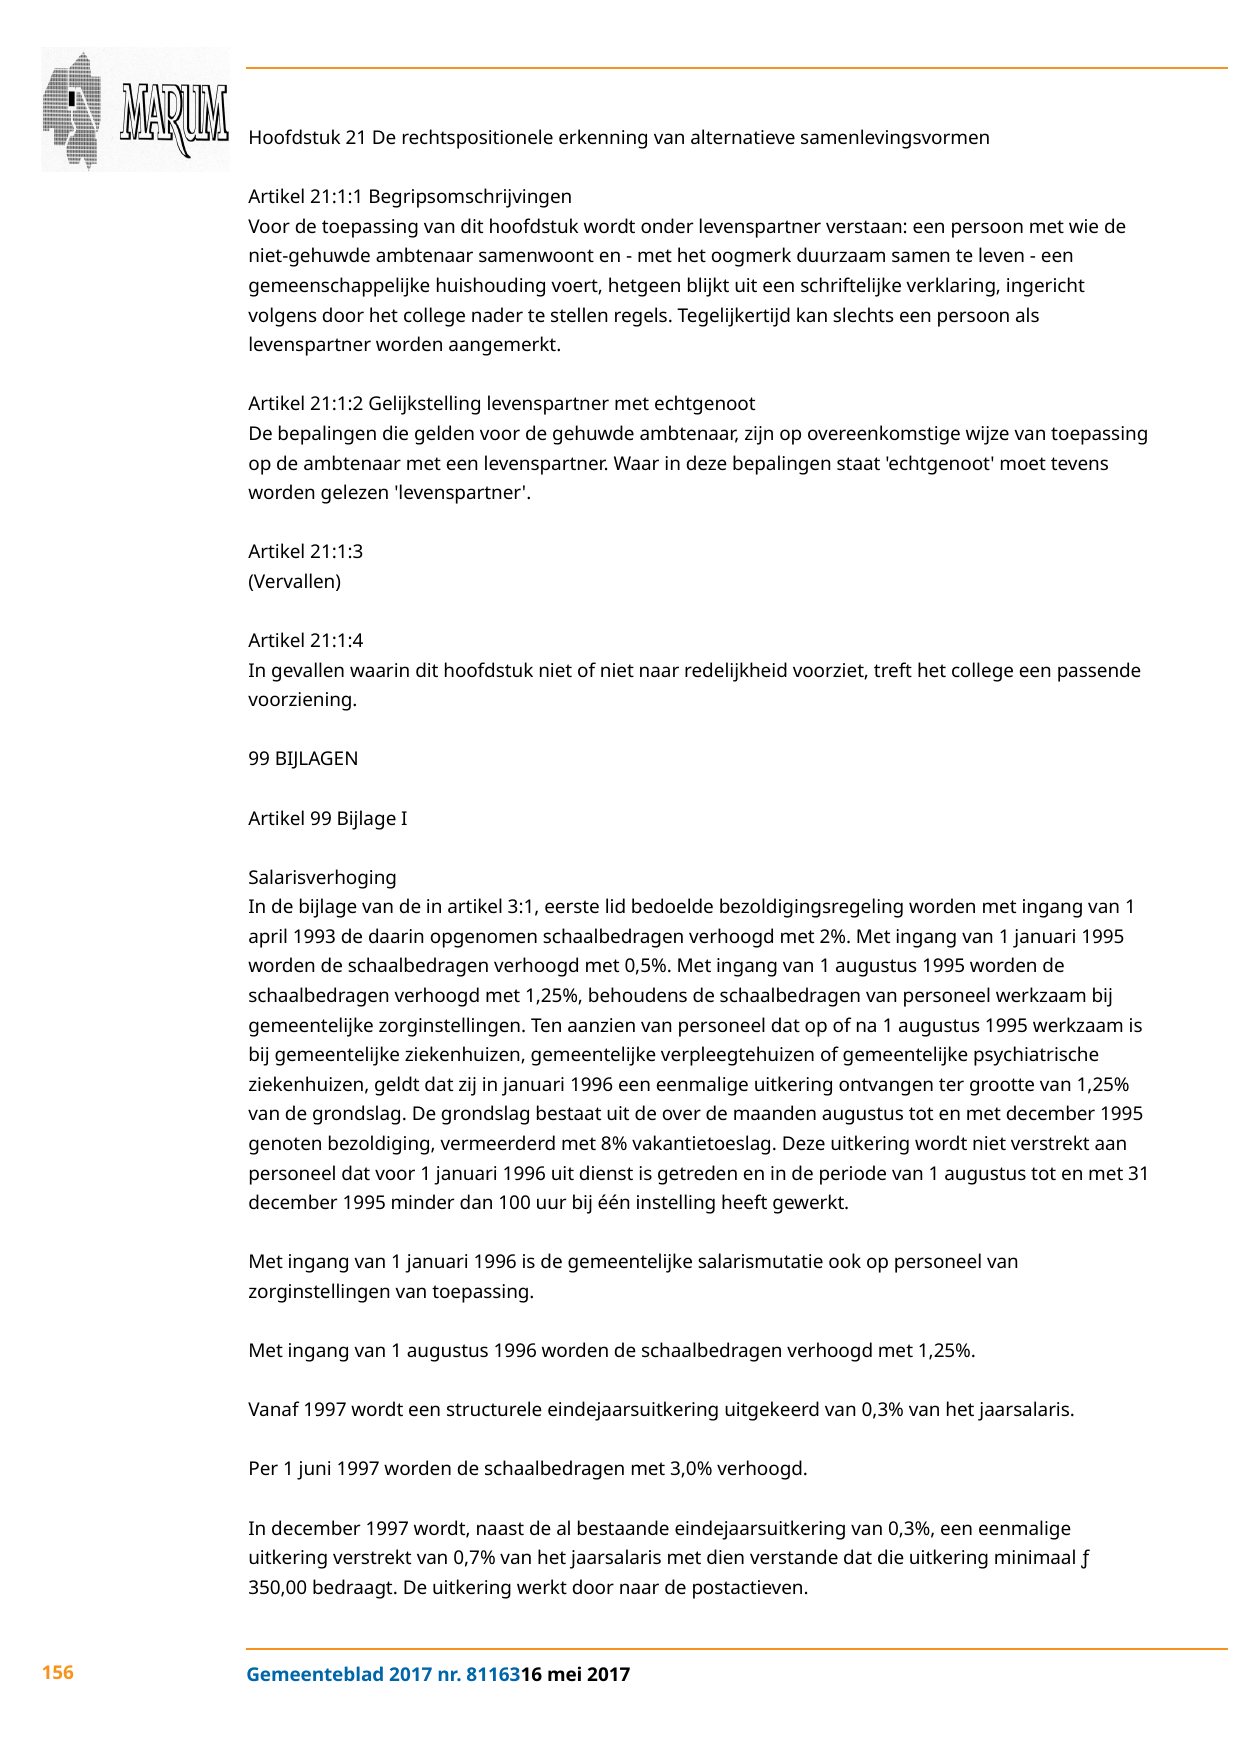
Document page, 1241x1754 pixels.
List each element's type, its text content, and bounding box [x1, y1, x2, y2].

text Vanaf 1997 wordt een structurele eindejaarsuitkering uitgekeerd van 0,3% van het jaarsalaris. [248, 1396, 1152, 1422]
text Artikel 21:1:4 [248, 627, 1152, 653]
text 99 BIJLAGEN [248, 746, 1152, 771]
text Hoofdstuk 21 De rechtspositionele erkenning van alternatieve samenlevingsvormen [248, 124, 1152, 150]
text Met ingang van 1 januari 1996 is de gemeentelijke salarismutatie ook op personeel van zorginstellingen van toepassing. [248, 1248, 1152, 1304]
text Artikel 21:1:2 Gelijkstelling levenspartner met echtgenoot [248, 391, 1152, 416]
text De bepalingen die gelden voor de gehuwde ambtenaar, zijn op overeenkomstige wijze van toepassing op de ambtenaar met een levenspartner. Waar in deze bepalingen staat 'echtgenoot' moet tevens worden gelezen 'levenspartner'. [248, 420, 1152, 505]
text Voor de toepassing van dit hoofdstuk wordt onder levenspartner verstaan: een persoon met wie de niet-gehuwde ambtenaar samenwoont en - met het oogmerk duurzaam samen te leven - een gemeenschappelijke huishouding voert, hetgeen blijkt uit een schriftelijke verklaring, ingericht volgens door het college nader te stellen regels. Tegelijkertijd kan slechts een persoon als levenspartner worden aangemerkt. [248, 213, 1152, 357]
text Artikel 21:1:3 [248, 538, 1152, 564]
text In december 1997 wordt, naast de al bestaande eindejaarsuitkering van 0,3%, een eenmalige uitkering verstrekt van 0,7% van het jaarsalaris met dien verstande dat die uitkering minimaal ƒ 350,00 bedraagt. De uitkering werkt door naar de postactieven. [248, 1515, 1152, 1600]
text Per 1 juni 1997 worden de schaalbedragen met 3,0% verhoogd. [248, 1456, 1152, 1481]
text In gevallen waarin dit hoofdstuk niet of niet naar redelijkheid voorziet, treft het college een passende voorziening. [248, 657, 1152, 712]
text In de bijlage van de in artikel 3:1, eerste lid bedoelde bezoldigingsregeling worden met ingang van 1 april 1993 de daarin opgenomen schaalbedragen verhoogd met 2%. Met ingang van 1 januari 1995 worden de schaalbedragen verhoogd met 0,5%. Met ingang van 1 augustus 1995 worden de schaalbedragen verhoogd met 1,25%, behoudens de schaalbedragen van personeel werkzaam bij gemeentelijke zorginstellingen. Ten aanzien van personeel dat op of na 1 augustus 1995 werkzaam is bij gemeentelijke ziekenhuizen, gemeentelijke verpleegtehuizen of gemeentelijke psychiatrische ziekenhuizen, geldt dat zij in januari 1996 een eenmalige uitkering ontvangen ter grootte van 1,25% van de grondslag. De grondslag bestaat uit de over de maanden augustus tot en met december 1995 genoten bezoldiging, vermeerderd met 8% vakantietoeslag. Deze uitkering wordt niet verstrekt aan personeel dat voor 1 januari 1996 uit dienst is getreden en in de periode van 1 augustus tot en met 31 december 1995 minder dan 100 uur bij één instelling heeft gewerkt. [248, 893, 1152, 1215]
picture [41, 47, 231, 172]
text Artikel 99 Bijlage I [248, 805, 1152, 831]
text Met ingang van 1 augustus 1996 worden de schaalbedragen verhoogd met 1,25%. [248, 1337, 1152, 1363]
text (Vervallen) [248, 568, 1152, 594]
text Salarisverhoging [248, 864, 1152, 890]
text Artikel 21:1:1 Begripsomschrijvingen [248, 183, 1152, 209]
